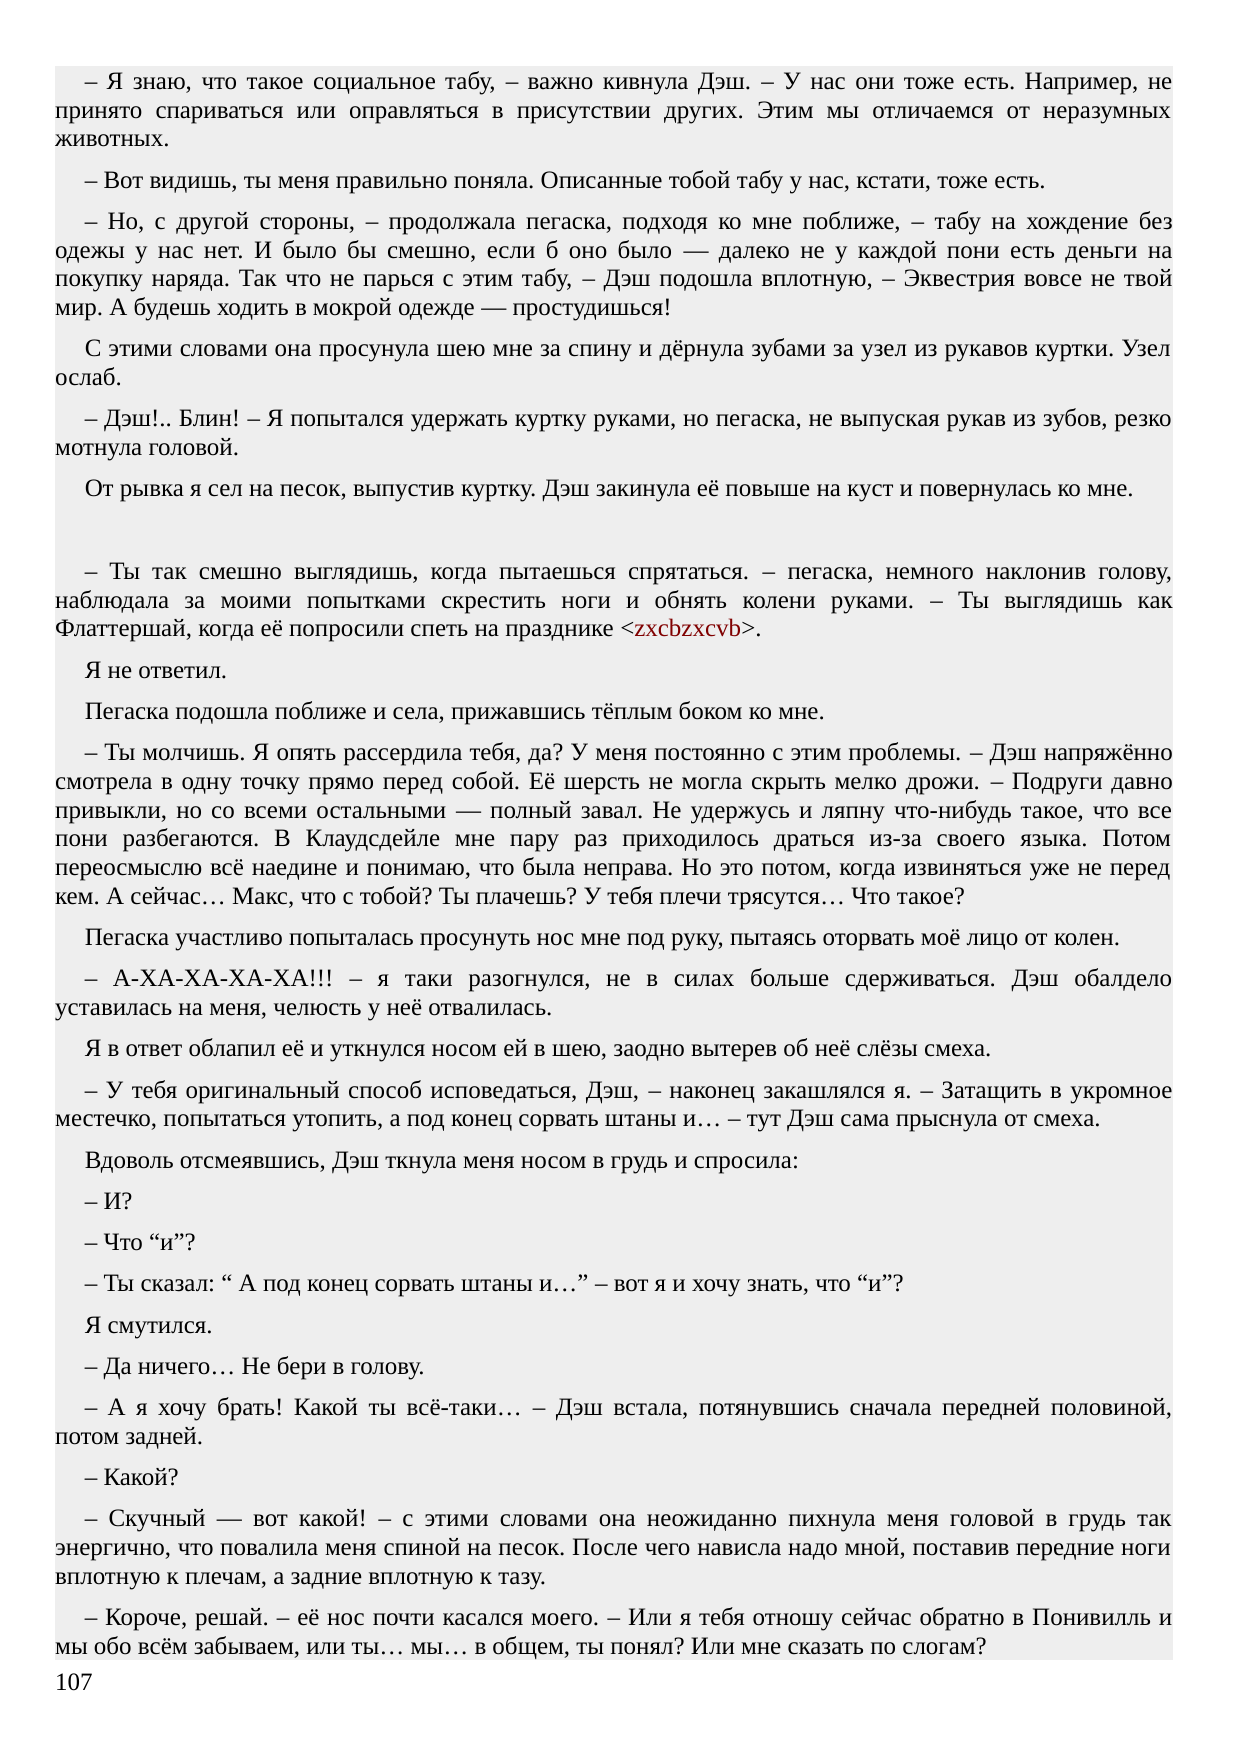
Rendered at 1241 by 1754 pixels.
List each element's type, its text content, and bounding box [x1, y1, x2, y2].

text Вдоволь отсмеявшись, Дэш ткнула меня носом в грудь и спросила: [55, 1145, 1173, 1173]
text – Ты молчишь. Я опять рассердила тебя, да? У меня постоянно с этим проблемы. – Дэш напряжённо смотрела в одну точку прямо перед собой. Её шерсть не могла скрыть мелко дрожи. – Подруги давно привыкли, но со всеми остальными — полный завал. Не удержусь и ляпну что-нибудь такое, что все пони разбегаются. В Клаудсдейле мне пару раз приходилось драться из-за своего языка. Потом переосмыслю всё наедине и понимаю, что была неправа. Но это потом, когда извиняться уже не перед кем. А сейчас… Макс, что с тобой? Ты плачешь? У тебя плечи трясутся… Что такое? [55, 737, 1173, 910]
text Пегаска подошла поближе и села, прижавшись тёплым боком ко мне. [55, 696, 1173, 725]
text – Да ничего… Не бери в голову. [55, 1351, 1173, 1380]
text – Что “и”? [55, 1227, 1173, 1256]
text – А я хочу брать! Какой ты всё-таки… – Дэш встала, потянувшись сначала передней половиной, потом задней. [55, 1392, 1173, 1450]
text – Ты сказал: “ А под конец сорвать штаны и…” – вот я и хочу знать, что “и”? [55, 1268, 1173, 1297]
text Я не ответил. [55, 655, 1173, 683]
text – Скучный — вот какой! – с этими словами она неожиданно пихнула меня головой в грудь так энергично, что повалила меня спиной на песок. После чего нависла надо мной, поставив передние ноги вплотную к плечам, а задние вплотную к тазу. [55, 1503, 1173, 1590]
text От рывка я сел на песок, выпустив куртку. Дэш закинула её повыше на куст и повернулась ко мне. [55, 473, 1173, 502]
text – Какой? [55, 1462, 1173, 1491]
text – Короче, решай. – её нос почти касался моего. – Или я тебя отношу сейчас обратно в Понивилль и мы обо всём забываем, или ты… мы… в общем, ты понял? Или мне сказать по слогам? [55, 1602, 1173, 1660]
text – Ты так смешно выглядишь, когда пытаешься спрятаться. – пегаска, немного наклонив голову, наблюдала за моими попытками скрестить ноги и обнять колени руками. – Ты выглядишь как Флаттершай, когда её попросили спеть на празднике <zxcbzxcvb>. [55, 556, 1173, 642]
text – Дэш!.. Блин! – Я попытался удержать куртку руками, но пегаска, не выпуская рукав из зубов, резко мотнула головой. [55, 403, 1173, 461]
text – Но, с другой стороны, – продолжала пегаска, подходя ко мне поближе, – табу на хождение без одежы у нас нет. И было бы смешно, если б оно было — далеко не у каждой пони есть деньги на покупку наряда. Так что не парься с этим табу, – Дэш подошла вплотную, – Эквестрия вовсе не твой мир. А будешь ходить в мокрой одежде — простудишься! [55, 206, 1173, 321]
text Пегаска участливо попыталась просунуть нос мне под руку, пытаясь оторвать моё лицо от колен. [55, 922, 1173, 951]
text Я смутился. [55, 1310, 1173, 1338]
text – У тебя оригинальный способ исповедаться, Дэш, – наконец закашлялся я. – Затащить в укромное местечко, попытаться утопить, а под конец сорвать штаны и… – тут Дэш сама прыснула от смеха. [55, 1075, 1173, 1132]
text – И? [55, 1186, 1173, 1215]
text – А-ХА-ХА-ХА-ХА!!! – я таки разогнулся, не в силах больше сдерживаться. Дэш обалдело уставилась на меня, челюсть у неё отвалилась. [55, 963, 1173, 1021]
text – Вот видишь, ты меня правильно поняла. Описанные тобой табу у нас, кстати, тоже есть. [55, 165, 1173, 193]
text – Я знаю, что такое социальное табу, – важно кивнула Дэш. – У нас они тоже есть. Например, не принято спариваться или оправляться в присутствии других. Этим мы отличаемся от неразумных животных. [55, 66, 1173, 152]
text Я в ответ облапил её и уткнулся носом ей в шею, заодно вытерев об неё слёзы смеха. [55, 1033, 1173, 1062]
text С этими словами она просунула шею мне за спину и дёрнула зубами за узел из рукавов куртки. Узел ослаб. [55, 333, 1173, 391]
